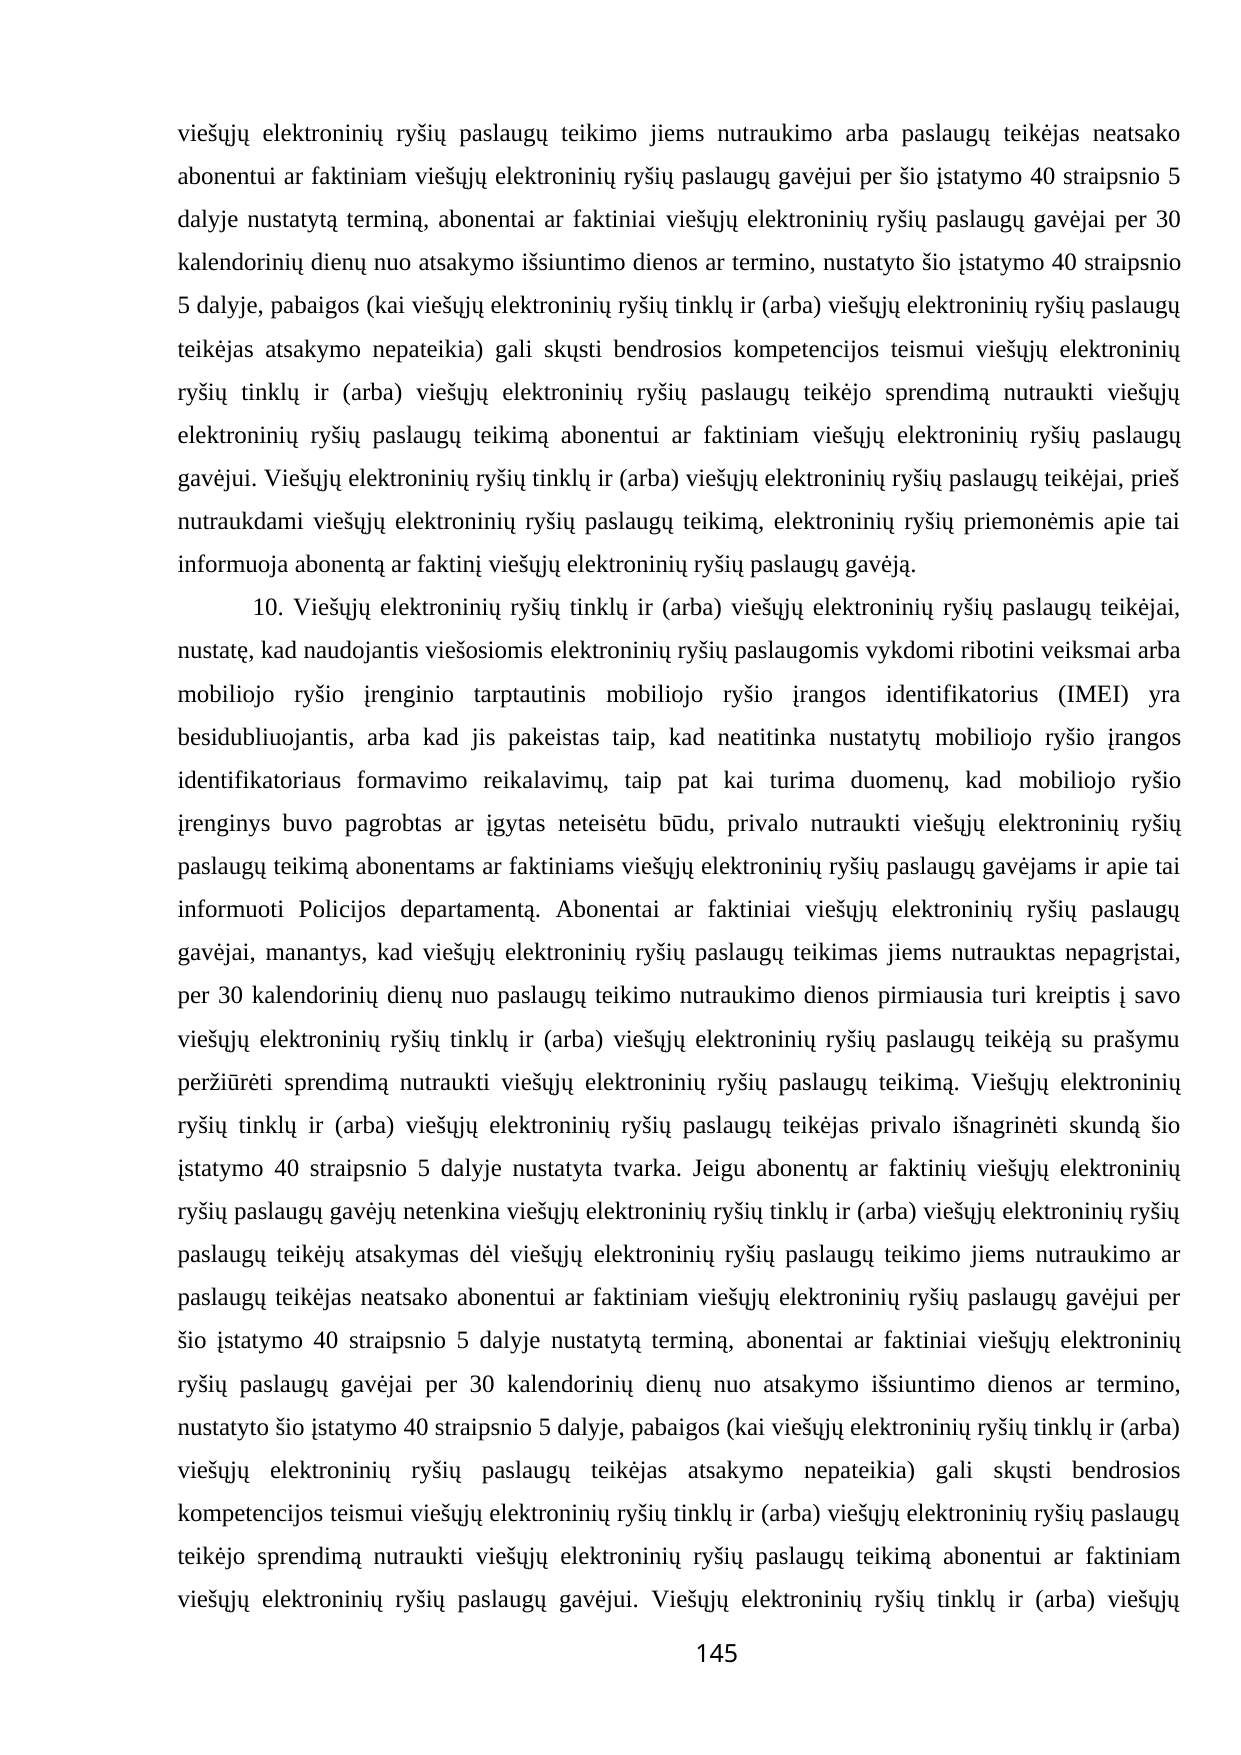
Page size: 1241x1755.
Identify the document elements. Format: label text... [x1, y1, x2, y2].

text viešųjų elektroninių ryšių paslaugų teikimo jiems nutraukimo arba paslaugų teikėjas neatsako abonentui ar faktiniam viešųjų elektroninių ryšių paslaugų gavėjui per šio įstatymo 40 straipsnio 5 dalyje nustatytą terminą, abonentai ar faktiniai viešųjų elektroninių ryšių paslaugų gavėjai per 30 kalendorinių dienų nuo atsakymo išsiuntimo dienos ar termino, nustatyto šio įstatymo 40 straipsnio 5 dalyje, pabaigos (kai viešųjų elektroninių ryšių tinklų ir (arba) viešųjų elektroninių ryšių paslaugų teikėjas atsakymo nepateikia) gali skųsti bendrosios kompetencijos teismui viešųjų elektroninių ryšių tinklų ir (arba) viešųjų elektroninių ryšių paslaugų teikėjo sprendimą nutraukti viešųjų elektroninių ryšių paslaugų teikimą abonentui ar faktiniam viešųjų elektroninių ryšių paslaugų gavėjui. Viešųjų elektroninių ryšių tinklų ir (arba) viešųjų elektroninių ryšių paslaugų teikėjai, prieš nutraukdami viešųjų elektroninių ryšių paslaugų teikimą, elektroninių ryšių priemonėmis apie tai informuoja abonentą ar faktinį viešųjų elektroninių ryšių paslaugų gavėją. [177, 118, 1181, 578]
text 10. Viešųjų elektroninių ryšių tinklų ir (arba) viešųjų elektroninių ryšių paslaugų teikėjai, nustatę, kad naudojantis viešosiomis elektroninių ryšių paslaugomis vykdomi ribotini veiksmai arba mobiliojo ryšio įrenginio tarptautinis mobiliojo ryšio įrangos identifikatorius (IMEI) yra besidubliuojantis, arba kad jis pakeistas taip, kad neatitinka nustatytų mobiliojo ryšio įrangos identifikatoriaus formavimo reikalavimų, taip pat kai turima duomenų, kad mobiliojo ryšio įrenginys buvo pagrobtas ar įgytas neteisėtu būdu, privalo nutraukti viešųjų elektroninių ryšių paslaugų teikimą abonentams ar faktiniams viešųjų elektroninių ryšių paslaugų gavėjams ir apie tai informuoti Policijos departamentą. Abonentai ar faktiniai viešųjų elektroninių ryšių paslaugų gavėjai, manantys, kad viešųjų elektroninių ryšių paslaugų teikimas jiems nutrauktas nepagrįstai, per 30 kalendorinių dienų nuo paslaugų teikimo nutraukimo dienos pirmiausia turi kreiptis į savo viešųjų elektroninių ryšių tinklų ir (arba) viešųjų elektroninių ryšių paslaugų teikėją su prašymu peržiūrėti sprendimą nutraukti viešųjų elektroninių ryšių paslaugų teikimą. Viešųjų elektroninių ryšių tinklų ir (arba) viešųjų elektroninių ryšių paslaugų teikėjas privalo išnagrinėti skundą šio įstatymo 40 straipsnio 5 dalyje nustatyta tvarka. Jeigu abonentų ar faktinių viešųjų elektroninių ryšių paslaugų gavėjų netenkina viešųjų elektroninių ryšių tinklų ir (arba) viešųjų elektroninių ryšių paslaugų teikėjų atsakymas dėl viešųjų elektroninių ryšių paslaugų teikimo jiems nutraukimo ar paslaugų teikėjas neatsako abonentui ar faktiniam viešųjų elektroninių ryšių paslaugų gavėjui per šio įstatymo 40 straipsnio 5 dalyje nustatytą terminą, abonentai ar faktiniai viešųjų elektroninių ryšių paslaugų gavėjai per 30 kalendorinių dienų nuo atsakymo išsiuntimo dienos ar termino, nustatyto šio įstatymo 40 straipsnio 5 dalyje, pabaigos (kai viešųjų elektroninių ryšių tinklų ir (arba) viešųjų elektroninių ryšių paslaugų teikėjas atsakymo nepateikia) gali skųsti bendrosios kompetencijos teismui viešųjų elektroninių ryšių tinklų ir (arba) viešųjų elektroninių ryšių paslaugų teikėjo sprendimą nutraukti viešųjų elektroninių ryšių paslaugų teikimą abonentui ar faktiniam viešųjų elektroninių ryšių paslaugų gavėjui. Viešųjų elektroninių ryšių tinklų ir (arba) viešųjų [177, 592, 1181, 1613]
